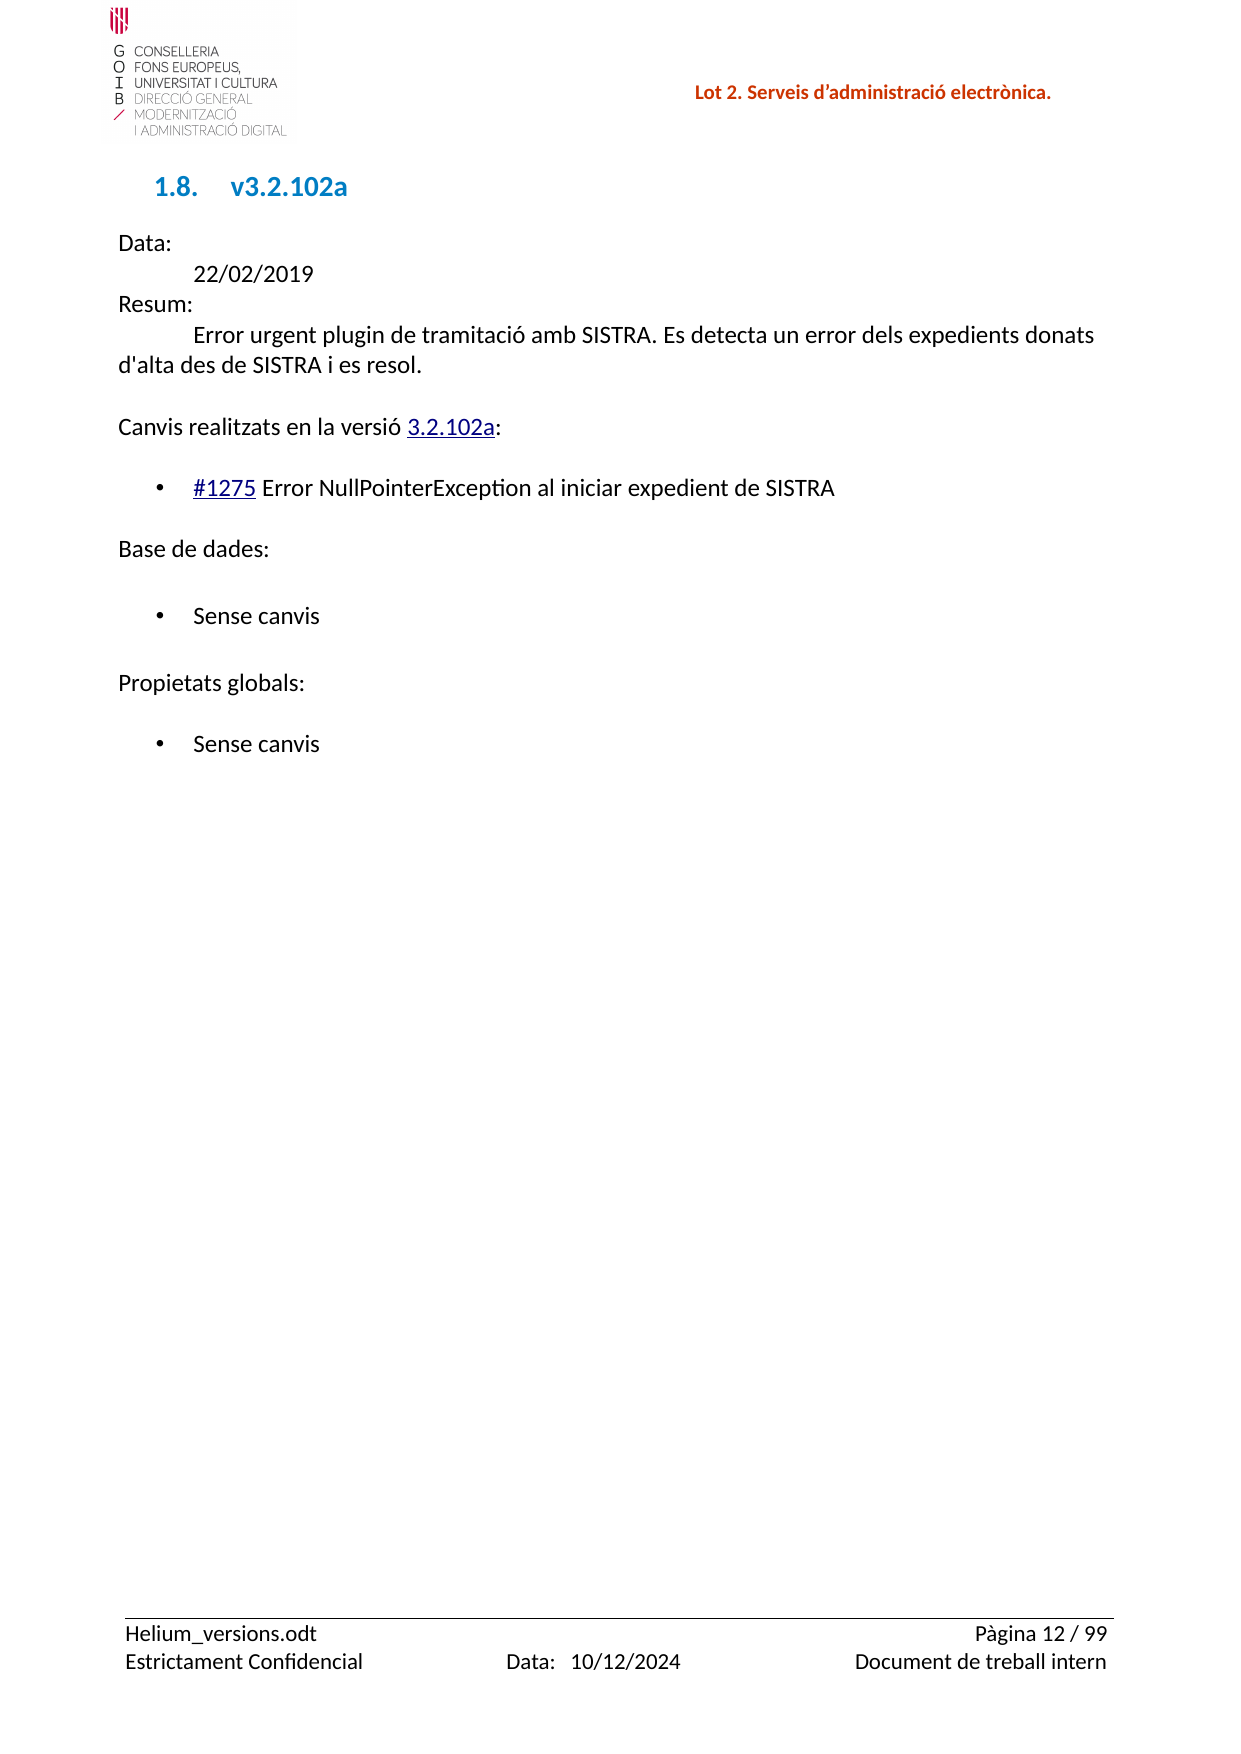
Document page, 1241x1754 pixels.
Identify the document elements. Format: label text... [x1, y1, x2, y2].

list #1275 Error NullPointerException al iniciar expedient de SISTRA [156, 472, 1122, 502]
text Propietats globals: [118, 667, 1122, 697]
list Sense canvis [156, 728, 1122, 758]
list Sense canvis [156, 600, 1122, 630]
picture [100, 0, 297, 144]
subtitle v3.2.102a [153, 168, 1122, 204]
text Canvis realitzats en la versió 3.2.102a: [118, 411, 1122, 441]
text 22/02/2019 [118, 258, 1122, 289]
text Base de dades: [118, 533, 1122, 563]
text Resum: [118, 289, 1122, 319]
text Error urgent plugin de tramitació amb SISTRA. Es detecta un error dels expedients donats d'alta des de SISTRA i es resol. [118, 319, 1122, 380]
text Data: [118, 228, 1122, 258]
